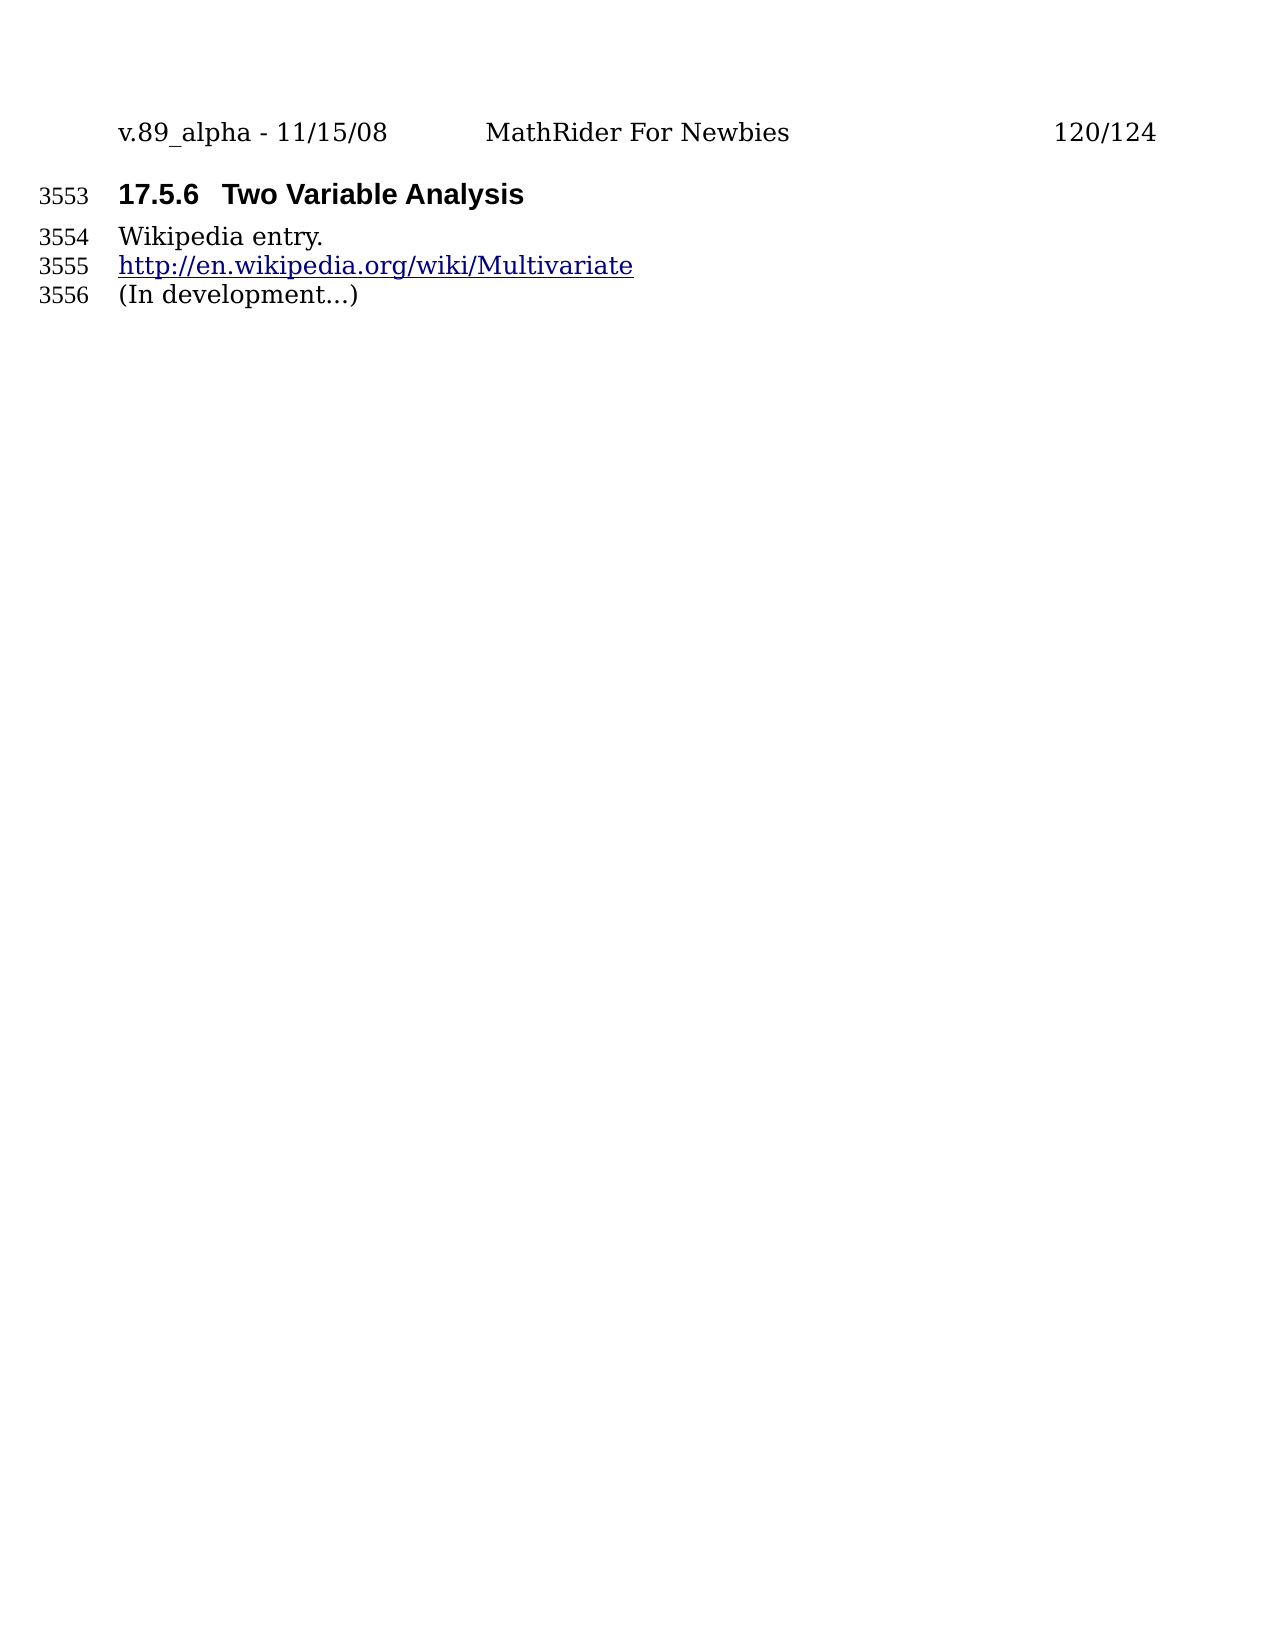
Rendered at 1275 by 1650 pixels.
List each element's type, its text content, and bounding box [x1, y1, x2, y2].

text http://en.wikipedia.org/wiki/Multivariate [118, 251, 1157, 281]
text (In development...) [118, 281, 1157, 310]
subtitle Two Variable Analysis [118, 177, 1157, 210]
text Wikipedia entry. [118, 222, 1157, 251]
